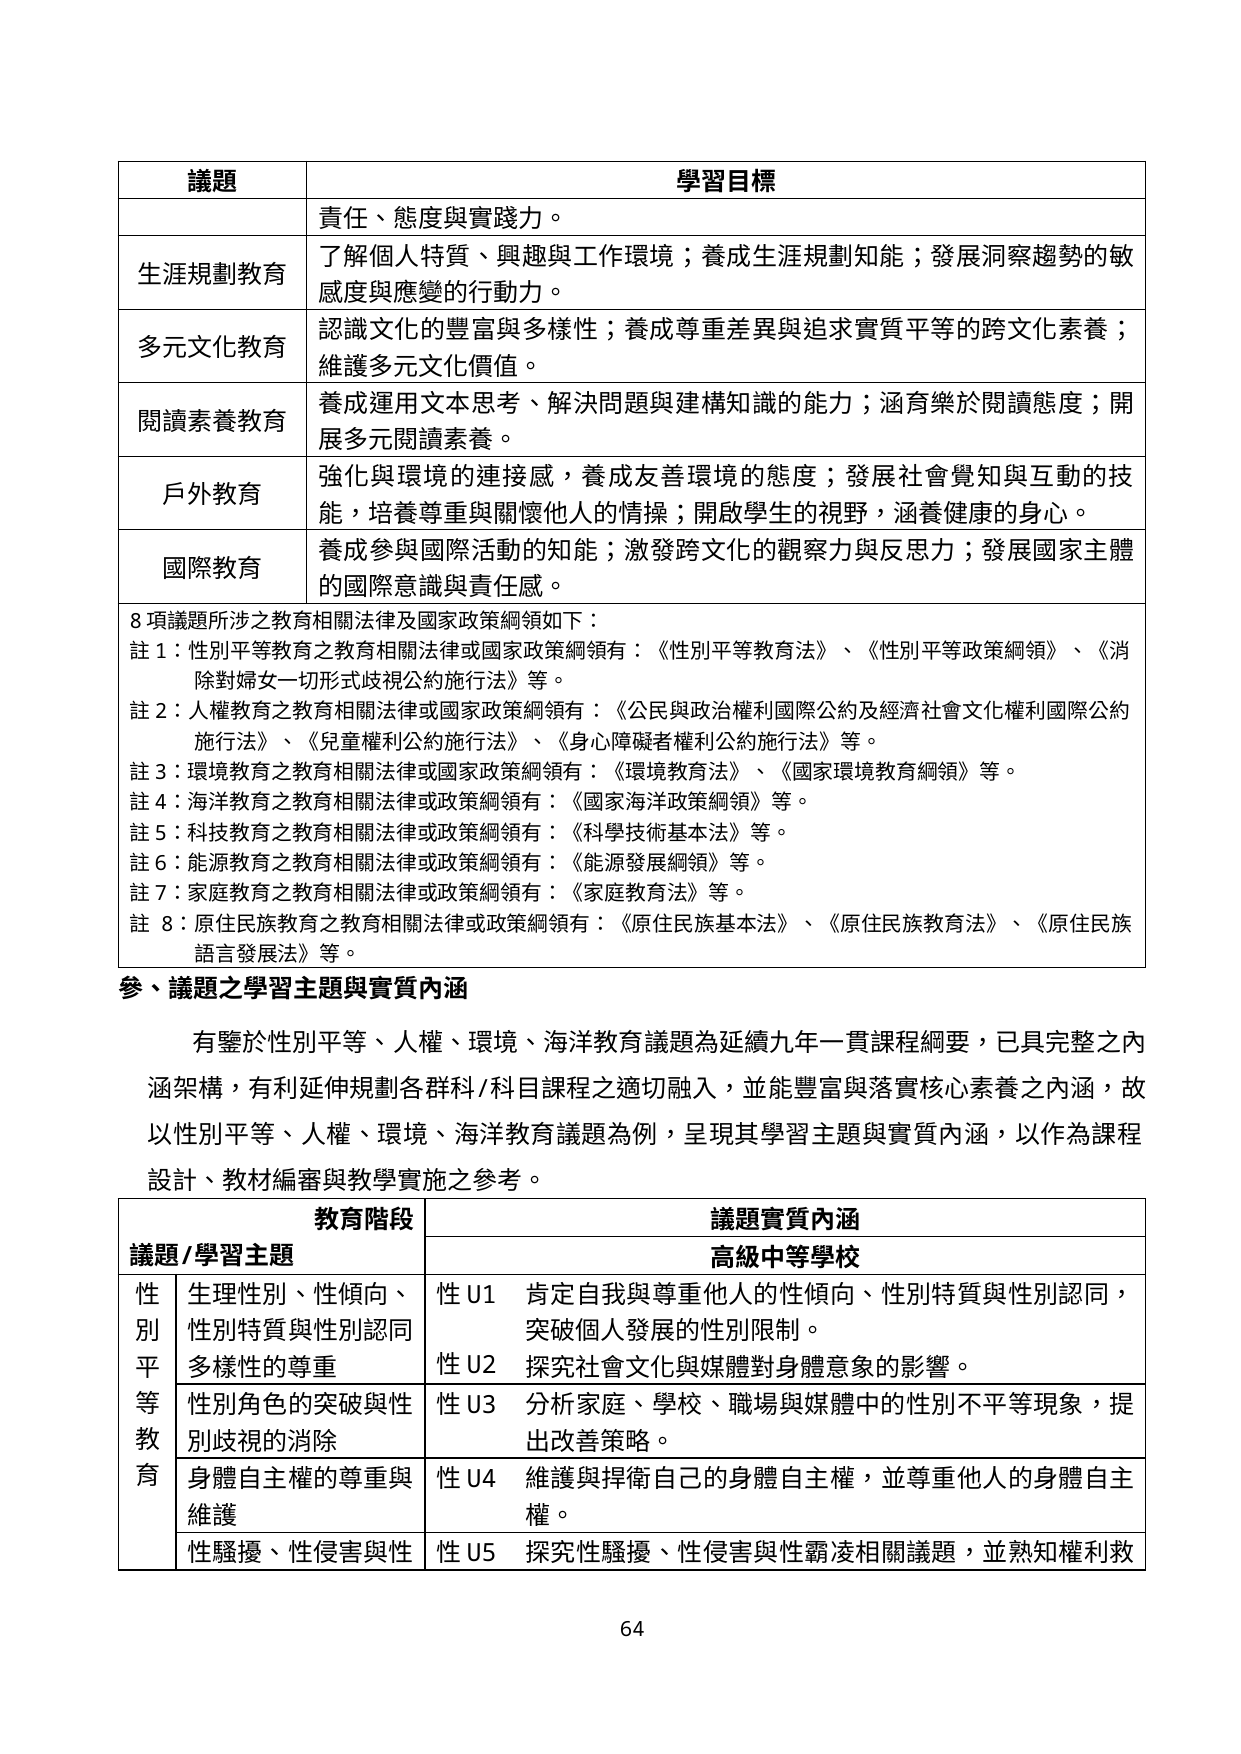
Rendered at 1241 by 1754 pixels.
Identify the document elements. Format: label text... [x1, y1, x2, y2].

table_header 教育階段 議題/學習主題 [119, 1199, 424, 1273]
table_cell 8項議題所涉之教育相關法律及國家政策綱領如下： 註1：性別平等教育之教育相關法律或國家政策綱領有：《性別平等教育法》、《性別平等政策綱領》、《消除對婦女一切形式歧視公約施行法》等。 註2：人權教育之教育相關法律或國家政策綱領有：《公民與政治權利國際公約及經濟社會文化權利國際公約施行法》、《兒童權利公約施行法》、《身心障礙者權利公約施行法》等。 註3：環境教育之教育相關法律或國家政策綱領有：《環境教育法》、《國家環境教育綱領》等。 註4：海洋教育之教育相關法律或政策綱領有：《國家海洋政策綱領》等。 註5：科技教育之教育相關法律或政策綱領有：《科學技術基本法》等。 註6：能源教育之教育相關法律或政策綱領有：《能源發展綱領》等。 註7：家庭教育之教育相關法律或政策綱領有：《家庭教育法》等。 註 8：原住民族教育之教育相關法律或政策綱領有：《原住民族基本法》、《原住民族教育法》、《原住民族語言發展法》等。 [119, 604, 1145, 967]
table_header 議題實質內涵 [426, 1199, 1145, 1236]
table_cell 閱讀素養教育 [119, 383, 306, 456]
table_cell 了解個人特質、興趣與工作環境；養成生涯規劃知能；發展洞察趨勢的敏感度與應變的行動力。 [307, 236, 1145, 309]
table_cell 責任、態度與實踐力。 [307, 199, 1145, 235]
table_cell 性騷擾、性侵害與性 [177, 1533, 424, 1569]
table_cell 性U1 性U2 [426, 1275, 514, 1383]
table_cell 養成運用文本思考、解決問題與建構知識的能力；涵育樂於閱讀態度；開展多元閱讀素養。 [307, 383, 1145, 456]
table_cell 維護與捍衛自己的身體自主權，並尊重他人的身體自主權。 [514, 1459, 1145, 1531]
table_cell 性U5 [426, 1533, 514, 1569]
table_cell 養成參與國際活動的知能；激發跨文化的觀察力與反思力；發展國家主體的國際意識與責任感。 [307, 530, 1145, 603]
table_cell 生理性別、性傾向、性別特質與性別認同多樣性的尊重 [177, 1275, 424, 1383]
table_cell 性別角色的突破與性別歧視的消除 [177, 1385, 424, 1457]
table_cell 認識文化的豐富與多樣性；養成尊重差異與追求實質平等的跨文化素養；維護多元文化價值。 [307, 310, 1145, 382]
table_cell 戶外教育 [119, 457, 306, 529]
text 參、議題之學習主題與實質內涵 [118, 968, 1146, 1004]
table_cell 性U4 [426, 1459, 514, 1531]
table_cell 性U3 [426, 1385, 514, 1457]
table_cell 高級中等學校 [426, 1237, 1145, 1273]
table_cell 分析家庭、學校、職場與媒體中的性別不平等現象，提出改善策略。 [514, 1385, 1145, 1457]
table_cell 身體自主權的尊重與維護 [177, 1459, 424, 1531]
table_cell 探究性騷擾、性侵害與性霸凌相關議題，並熟知權利救 [514, 1533, 1145, 1569]
table_cell 性別平等教育 [119, 1275, 175, 1569]
table_cell 強化與環境的連接感，養成友善環境的態度；發展社會覺知與互動的技能，培養尊重與關懷他人的情操；開啟學生的視野，涵養健康的身心。 [307, 457, 1145, 529]
table_cell 多元文化教育 [119, 310, 306, 382]
table_cell 肯定自我與尊重他人的性傾向、性別特質與性別認同，突破個人發展的性別限制。 探究社會文化與媒體對身體意象的影響。 [514, 1275, 1145, 1383]
table_cell [119, 199, 306, 235]
table_header 議題 [119, 162, 306, 198]
text 有鑒於性別平等、人權、環境、海洋教育議題為延續九年一貫課程綱要，已具完整之內涵架構，有利延伸規劃各群科/科目課程之適切融入，並能豐富與落實核心素養之內涵，故以性別平等、人權、環境、海洋教育議題為例，呈現其學習主題與實質內涵，以作為課程設計、教材編審與教學實施之參考。 [148, 1015, 1146, 1198]
table_header 學習目標 [307, 162, 1145, 198]
table_cell 國際教育 [119, 530, 306, 603]
table_cell 生涯規劃教育 [119, 236, 306, 309]
